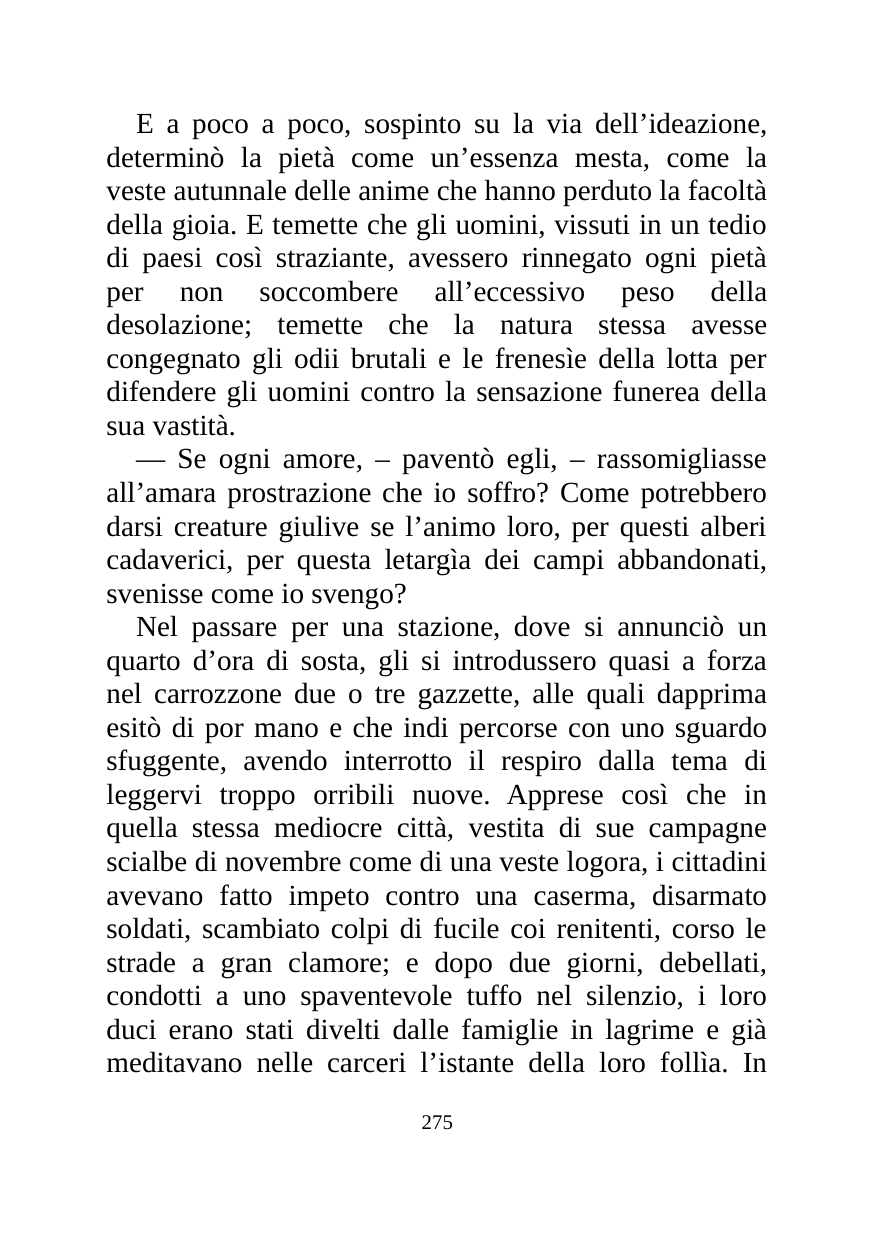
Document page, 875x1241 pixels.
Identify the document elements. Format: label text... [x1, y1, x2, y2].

text — Se ogni amore, – paventò egli, – rassomigliasse all’amara prostrazione che io soffro? Come potrebbero darsi creature giulive se l’animo loro, per questi alberi cadaverici, per questa letargìa dei campi abbandonati, svenisse come io svengo? [106, 442, 768, 609]
text Nel passare per una stazione, dove si annunciò un quarto d’ora di sosta, gli si introdussero quasi a forza nel carrozzone due o tre gazzette, alle quali dapprima esitò di por mano e che indi percorse con uno sguardo sfuggente, avendo interrotto il respiro dalla tema di leggervi troppo orribili nuove. Apprese così che in quella stessa mediocre città, vestita di sue campagne scialbe di novembre come di una veste logora, i cittadini avevano fatto impeto contro una caserma, disarmato soldati, scambiato colpi di fucile coi renitenti, corso le strade a gran clamore; e dopo due giorni, debellati, condotti a uno spaventevole tuffo nel silenzio, i loro duci erano stati divelti dalle famiglie in lagrime e già meditavano nelle carceri l’istante della loro follìa. In [106, 609, 768, 1079]
text E a poco a poco, sospinto su la via dell’ideazione, determinò la pietà come un’essenza mesta, come la veste autunnale delle anime che hanno perduto la facoltà della gioia. E temette che gli uomini, vissuti in un tedio di paesi così straziante, avessero rinnegato ogni pietà per non soccombere all’eccessivo peso della desolazione; temette che la natura stessa avesse congegnato gli odii brutali e le frenesìe della lotta per difendere gli uomini contro la sensazione funerea della sua vastità. [106, 106, 768, 442]
